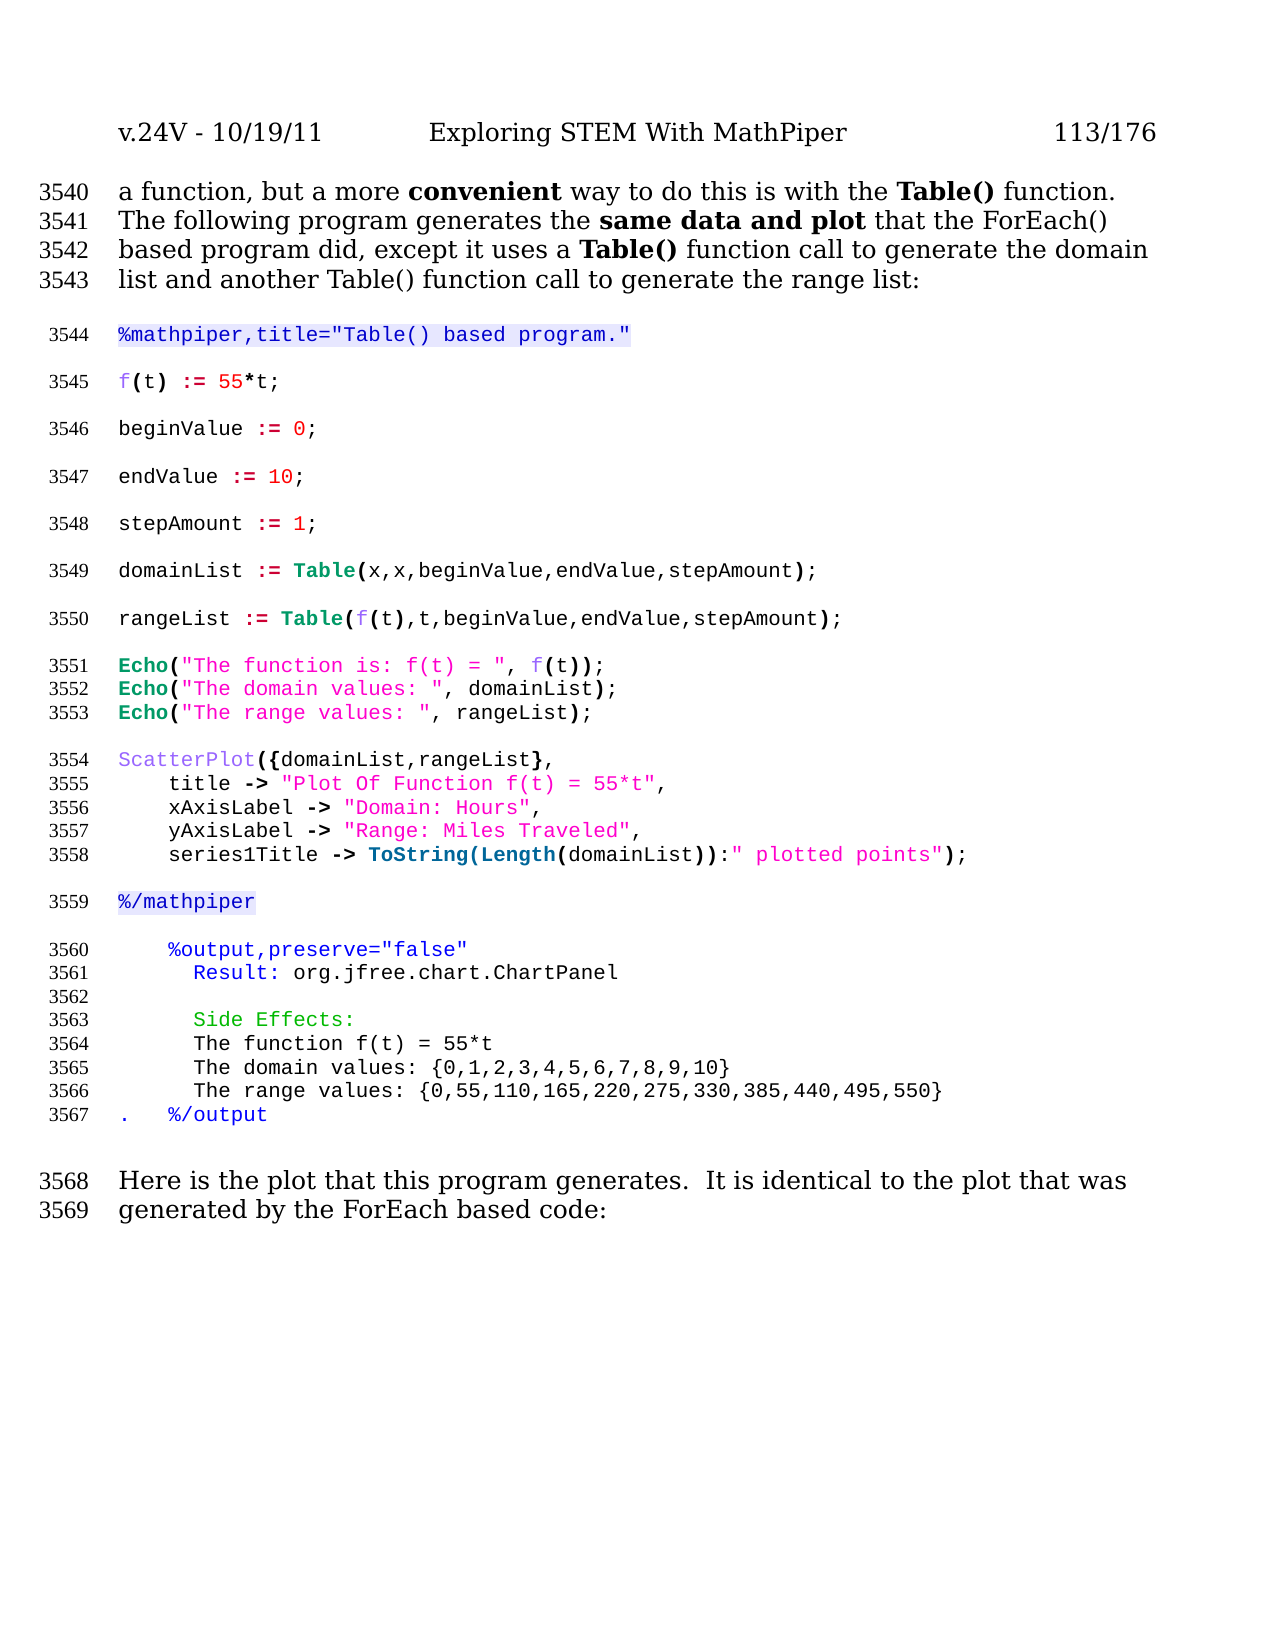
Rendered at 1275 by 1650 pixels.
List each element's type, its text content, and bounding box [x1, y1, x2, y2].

text Here is the plot that this program generates. It is identical to the plot that was generated by the ForEach based code: [118, 1166, 1157, 1224]
text %mathpiper,title="Table() based program." [118, 324, 1157, 347]
text yAxisLabel -> "Range: Miles Traveled", [118, 820, 1157, 844]
text beginValue := 0; [118, 418, 1157, 442]
text a function, but a more convenient way to do this is with the Table() function. The following program generates the same data and plot that the ForEach() based program did, except it uses a Table() function call to generate the domain list and another Table() function call to generate the range list: [118, 177, 1157, 294]
text ScatterPlot({domainList,rangeList}, [118, 749, 1157, 773]
text The range values: {0,55,110,165,220,275,330,385,440,495,550} [118, 1080, 1157, 1104]
text %output,preserve="false" [118, 938, 1157, 962]
text The function f(t) = 55*t [118, 1033, 1157, 1057]
text rangeList := Table(f(t),t,beginValue,endValue,stepAmount); [118, 607, 1157, 631]
text xAxisLabel -> "Domain: Hours", [118, 797, 1157, 820]
text . %/output [118, 1104, 1157, 1128]
text domainList := Table(x,x,beginValue,endValue,stepAmount); [118, 560, 1157, 584]
text endValue := 10; [118, 466, 1157, 489]
text title -> "Plot Of Function f(t) = 55*t", [118, 773, 1157, 797]
text Echo("The domain values: ", domainList); [118, 678, 1157, 702]
text Echo("The function is: f(t) = ", f(t)); [118, 655, 1157, 678]
text Echo("The range values: ", rangeList); [118, 702, 1157, 726]
text The domain values: {0,1,2,3,4,5,6,7,8,9,10} [118, 1057, 1157, 1080]
text %/mathpiper [118, 891, 1157, 915]
text series1Title -> ToString(Length(domainList)):" plotted points"); [118, 844, 1157, 868]
text stepAmount := 1; [118, 513, 1157, 537]
text Result: org.jfree.chart.ChartPanel [118, 962, 1157, 986]
text Side Effects: [118, 1009, 1157, 1033]
text f(t) := 55*t; [118, 371, 1157, 395]
